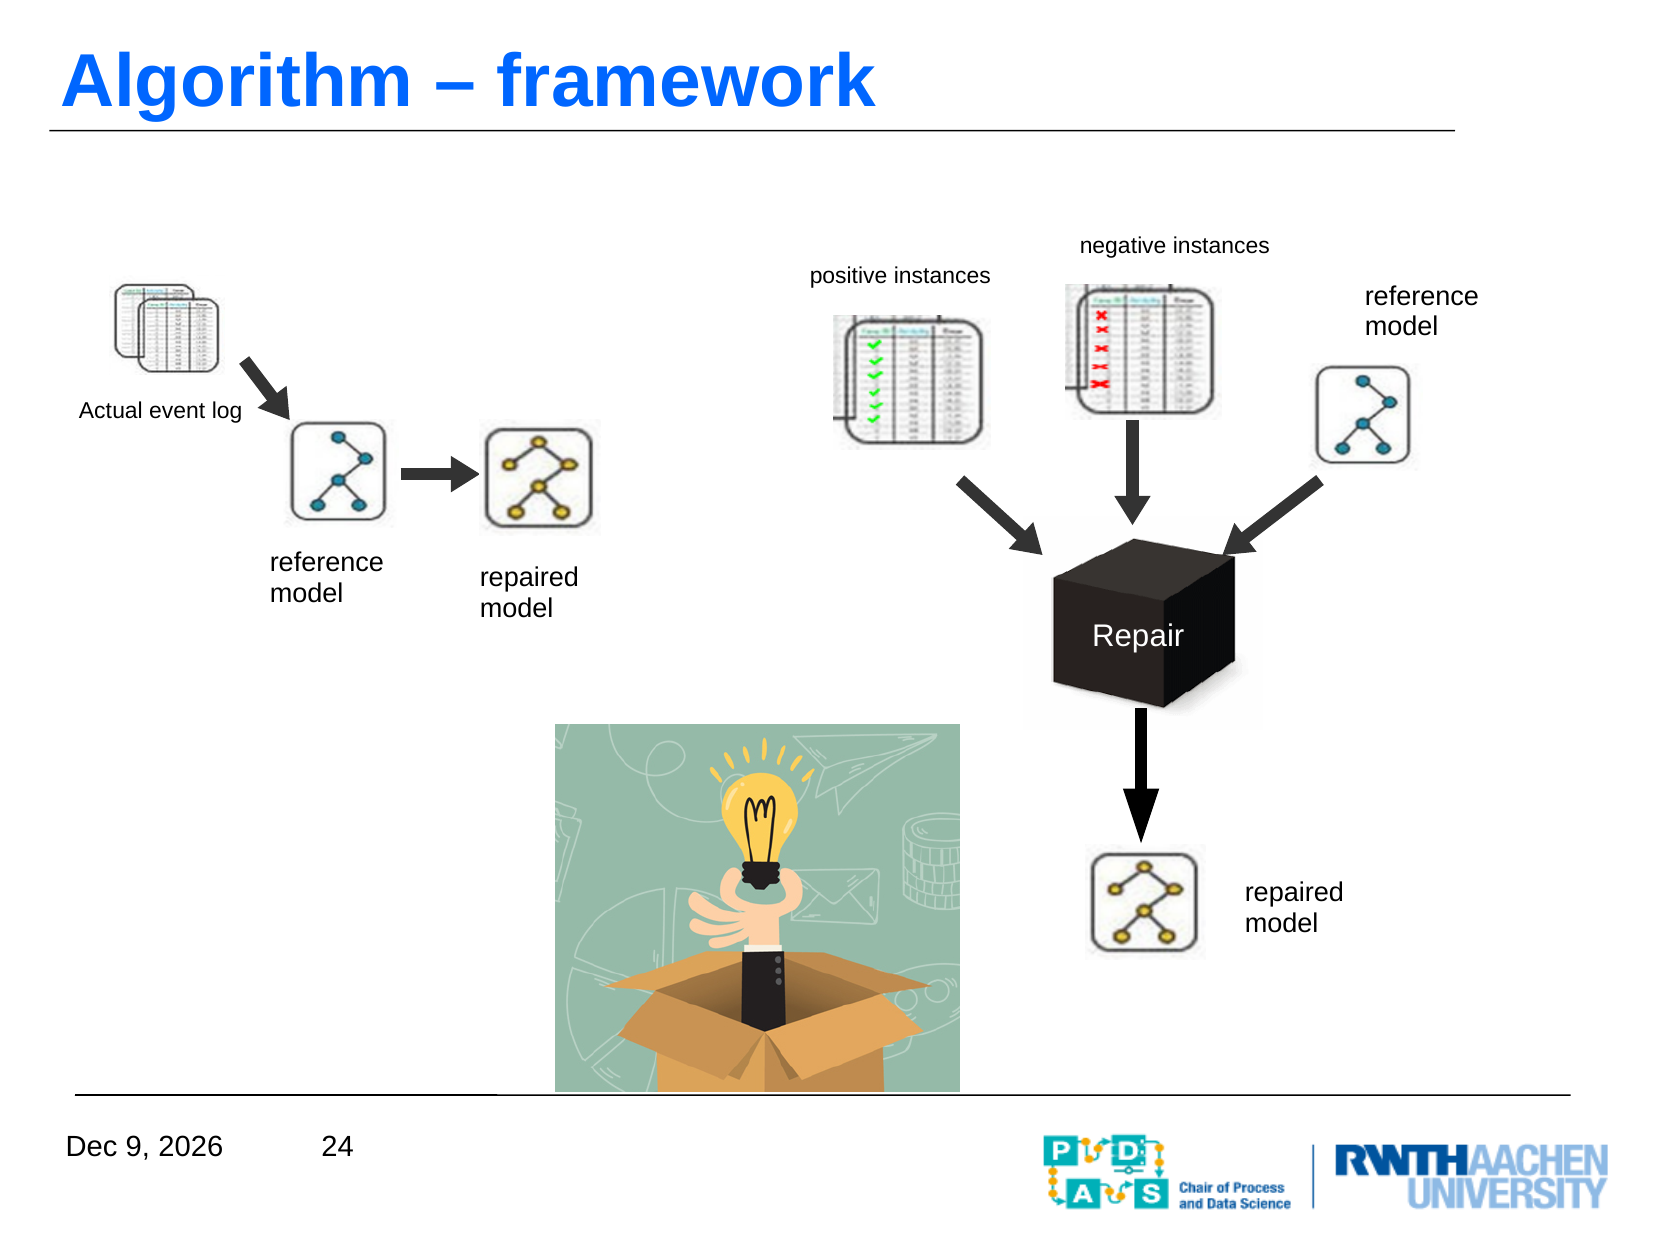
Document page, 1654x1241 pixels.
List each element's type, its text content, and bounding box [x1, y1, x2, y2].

text_box positive instances [795, 255, 1036, 321]
picture [283, 419, 399, 528]
picture [109, 275, 225, 376]
text_box repaired model [465, 555, 661, 646]
title Algorithm – framework [60, 30, 1549, 131]
text_box negative instances [1065, 225, 1291, 291]
picture [1005, 1090, 1647, 1241]
picture [1065, 291, 1222, 420]
picture [479, 419, 601, 536]
text_box Repair [1077, 610, 1213, 661]
picture [555, 724, 961, 1092]
picture [1308, 363, 1423, 471]
text_box reference model [255, 540, 451, 631]
text_box reference model [1350, 273, 1546, 364]
picture [1023, 516, 1263, 730]
text_box repaired model [1230, 870, 1426, 961]
picture [833, 321, 991, 451]
picture [1085, 844, 1206, 961]
text_box Actual event log [64, 390, 275, 436]
